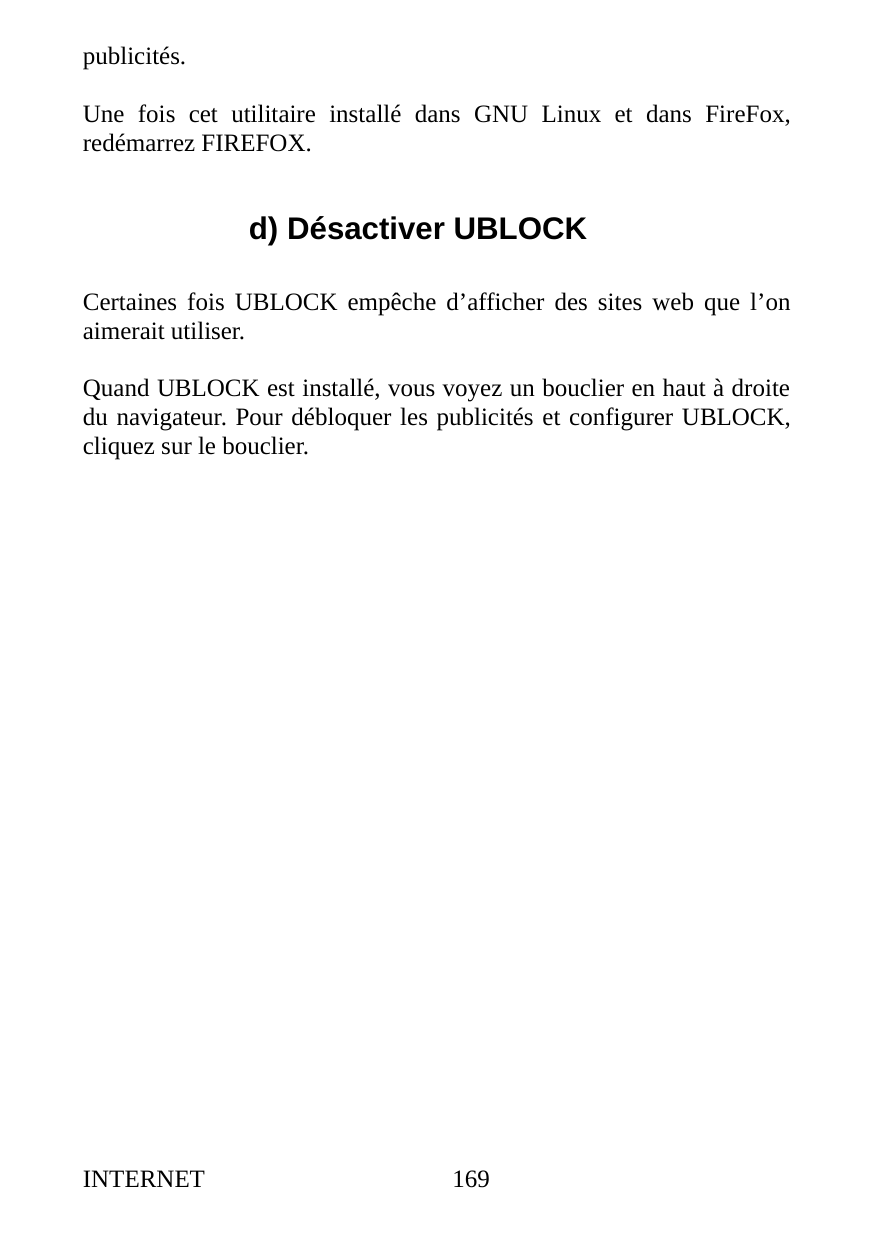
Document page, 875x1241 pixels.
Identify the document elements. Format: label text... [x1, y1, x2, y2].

text Certaines fois UBLOCK empêche d’afficher des sites web que l’on aimerait utiliser. [83, 287, 791, 345]
text Une fois cet utilitaire installé dans GNU Linux et dans FireFox, redémarrez FIREFOX. [83, 99, 791, 156]
text publicités. [83, 41, 791, 70]
text Quand UBLOCK est installé, vous voyez un bouclier en haut à droite du navigateur. Pour débloquer les publicités et configurer UBLOCK, cliquez sur le bouclier. [83, 373, 791, 460]
subtitle Désactiver UBLOCK [83, 210, 791, 246]
